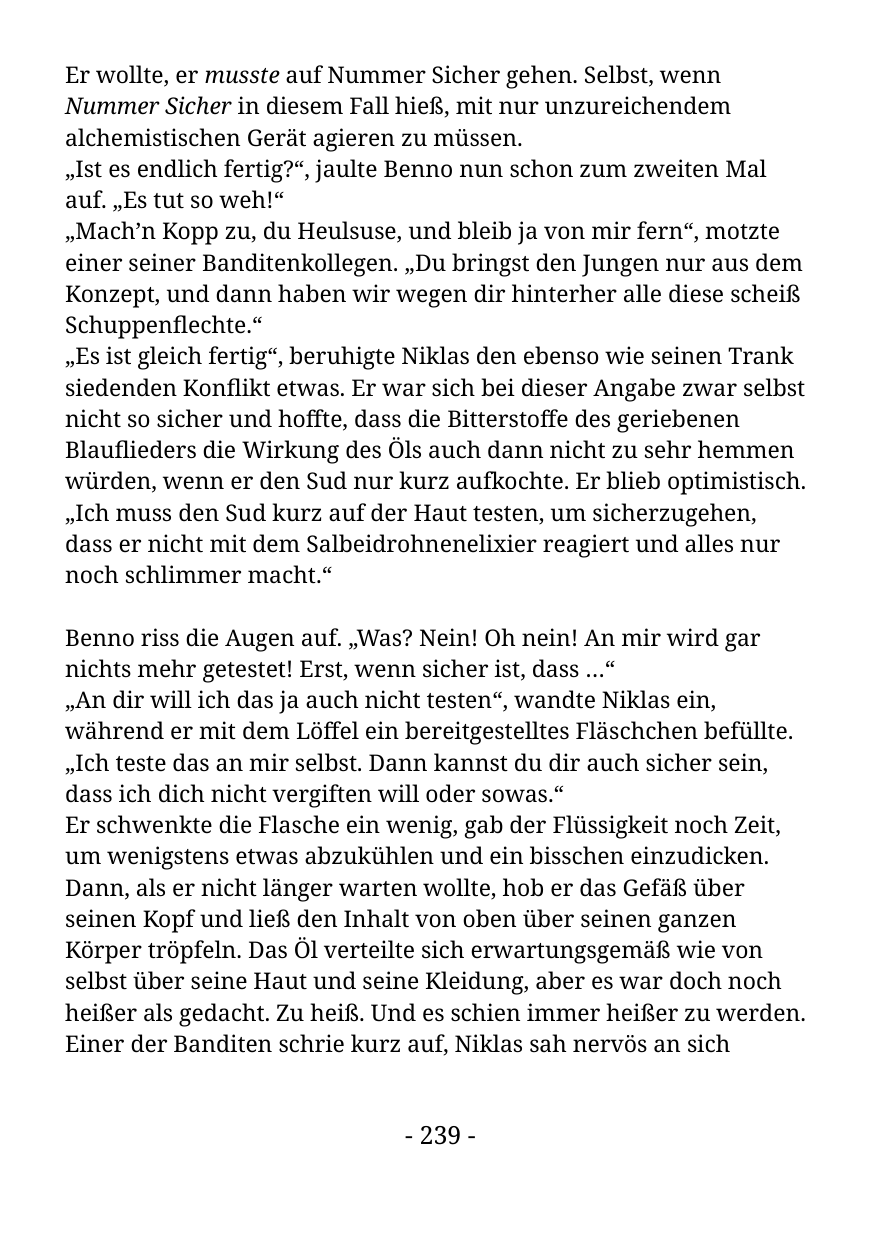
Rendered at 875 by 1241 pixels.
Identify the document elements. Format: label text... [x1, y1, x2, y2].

text Benno riss die Augen auf. „Was? Nein! Oh nein! An mir wird gar nichts mehr getestet! Erst, wenn sicher ist, dass …“ „An dir will ich das ja auch nicht testen“, wandte Niklas ein, während er mit dem Löffel ein bereitgestelltes Fläschchen befüllte. „Ich teste das an mir selbst. Dann kannst du dir auch sicher sein, dass ich dich nicht vergiften will oder sowas.“ Er schwenkte die Flasche ein wenig, gab der Flüssigkeit noch Zeit, um wenigstens etwas abzukühlen und ein bisschen einzudicken. Dann, als er nicht länger warten wollte, hob er das Gefäß über seinen Kopf und ließ den Inhalt von oben über seinen ganzen Körper tröpfeln. Das Öl verteilte sich erwartungsgemäß wie von selbst über seine Haut und seine Kleidung, aber es war doch noch heißer als gedacht. Zu heiß. Und es schien immer heißer zu werden. Einer der Banditen schrie kurz auf, Niklas sah nervös an sich [65, 622, 809, 1059]
text Er wollte, er musste auf Nummer Sicher gehen. Selbst, wenn Nummer Sicher in diesem Fall hieß, mit nur unzureichendem alchemistischen Gerät agieren zu müssen. „Ist es endlich fertig?“, jaulte Benno nun schon zum zweiten Mal auf. „Es tut so weh!“ „Mach’n Kopp zu, du Heulsuse, und bleib ja von mir fern“, motzte einer seiner Banditenkollegen. „Du bringst den Jungen nur aus dem Konzept, und dann haben wir wegen dir hinterher alle diese scheiß Schuppenflechte.“ „Es ist gleich fertig“, beruhigte Niklas den ebenso wie seinen Trank siedenden Konflikt etwas. Er war sich bei dieser Angabe zwar selbst nicht so sicher und hoffte, dass die Bitterstoffe des geriebenen Blauflieders die Wirkung des Öls auch dann nicht zu sehr hemmen würden, wenn er den Sud nur kurz aufkochte. Er blieb optimistisch. „Ich muss den Sud kurz auf der Haut testen, um sicherzugehen, dass er nicht mit dem Salbeidrohnenelixier reagiert und alles nur noch schlimmer macht.“ [65, 59, 809, 622]
